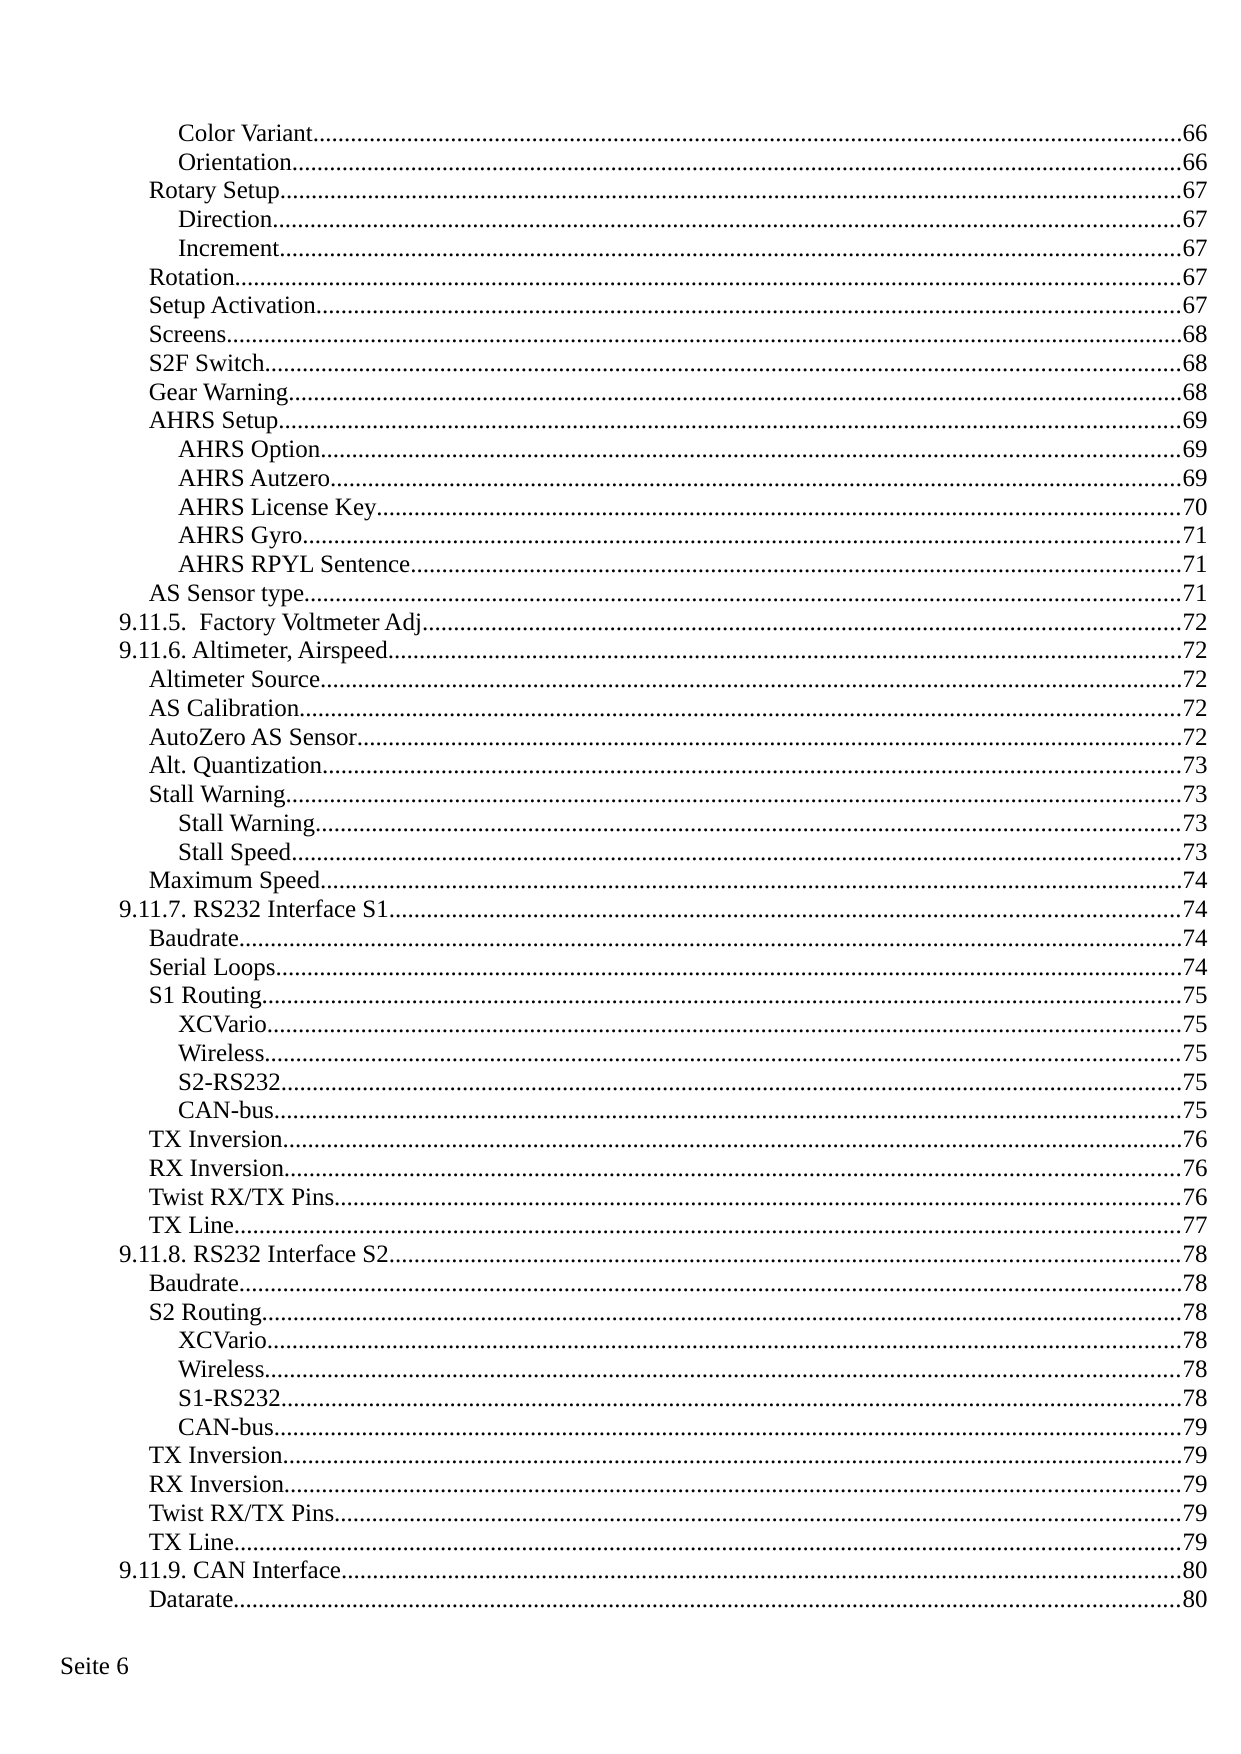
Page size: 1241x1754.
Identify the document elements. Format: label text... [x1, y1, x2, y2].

text TX Inversion 79 [148, 1441, 1207, 1469]
text Baudrate 74 [148, 923, 1207, 952]
text AS Sensor type 71 [148, 578, 1207, 607]
text Wireless 78 [178, 1354, 1207, 1383]
text Serial Loops 74 [148, 952, 1207, 981]
text S2 Routing 78 [148, 1297, 1207, 1326]
text 9.11.8. RS232 Interface S2 78 [119, 1239, 1207, 1268]
text TX Line 77 [148, 1211, 1207, 1239]
text Stall Warning 73 [148, 779, 1207, 808]
text Baudrate 78 [148, 1268, 1207, 1297]
text Datarate 80 [148, 1584, 1207, 1613]
text Color Variant 66 [178, 118, 1207, 147]
text Alt. Quantization 73 [148, 751, 1207, 779]
text AutoZero AS Sensor 72 [148, 722, 1207, 751]
text 9.11.5. Factory Voltmeter Adj 72 [119, 607, 1207, 636]
text S2-RS232 75 [178, 1067, 1207, 1096]
text Rotary Setup 67 [148, 176, 1207, 204]
text 9.11.9. CAN Interface 80 [119, 1556, 1207, 1584]
text Twist RX/TX Pins 76 [148, 1182, 1207, 1211]
text AHRS Setup 69 [148, 406, 1207, 434]
text RX Inversion 79 [148, 1469, 1207, 1498]
text Stall Speed 73 [178, 837, 1207, 866]
text Orientation 66 [178, 147, 1207, 176]
text AHRS License Key 70 [178, 492, 1207, 521]
text AHRS Autzero 69 [178, 463, 1207, 492]
text XCVario 78 [178, 1326, 1207, 1354]
text CAN-bus 79 [178, 1412, 1207, 1441]
text Screens 68 [148, 319, 1207, 348]
text TX Inversion 76 [148, 1124, 1207, 1153]
text 9.11.7. RS232 Interface S1 74 [119, 894, 1207, 923]
text Twist RX/TX Pins 79 [148, 1498, 1207, 1527]
text Rotation 67 [148, 262, 1207, 291]
text Setup Activation 67 [148, 291, 1207, 319]
text AHRS Option 69 [178, 434, 1207, 463]
text S2F Switch 68 [148, 348, 1207, 377]
text Maximum Speed 74 [148, 866, 1207, 894]
text XCVario 75 [178, 1009, 1207, 1038]
text Increment 67 [178, 233, 1207, 262]
text AHRS Gyro 71 [178, 521, 1207, 549]
text AHRS RPYL Sentence 71 [178, 549, 1207, 578]
text AS Calibration 72 [148, 693, 1207, 722]
text Wireless 75 [178, 1038, 1207, 1067]
text 9.11.6. Altimeter, Airspeed 72 [119, 636, 1207, 664]
text S1 Routing 75 [148, 981, 1207, 1009]
text Altimeter Source 72 [148, 664, 1207, 693]
text TX Line 79 [148, 1527, 1207, 1556]
text S1-RS232 78 [178, 1383, 1207, 1412]
text RX Inversion 76 [148, 1153, 1207, 1182]
text Direction 67 [178, 204, 1207, 233]
text Gear Warning 68 [148, 377, 1207, 406]
text CAN-bus 75 [178, 1096, 1207, 1124]
text Stall Warning 73 [178, 808, 1207, 837]
